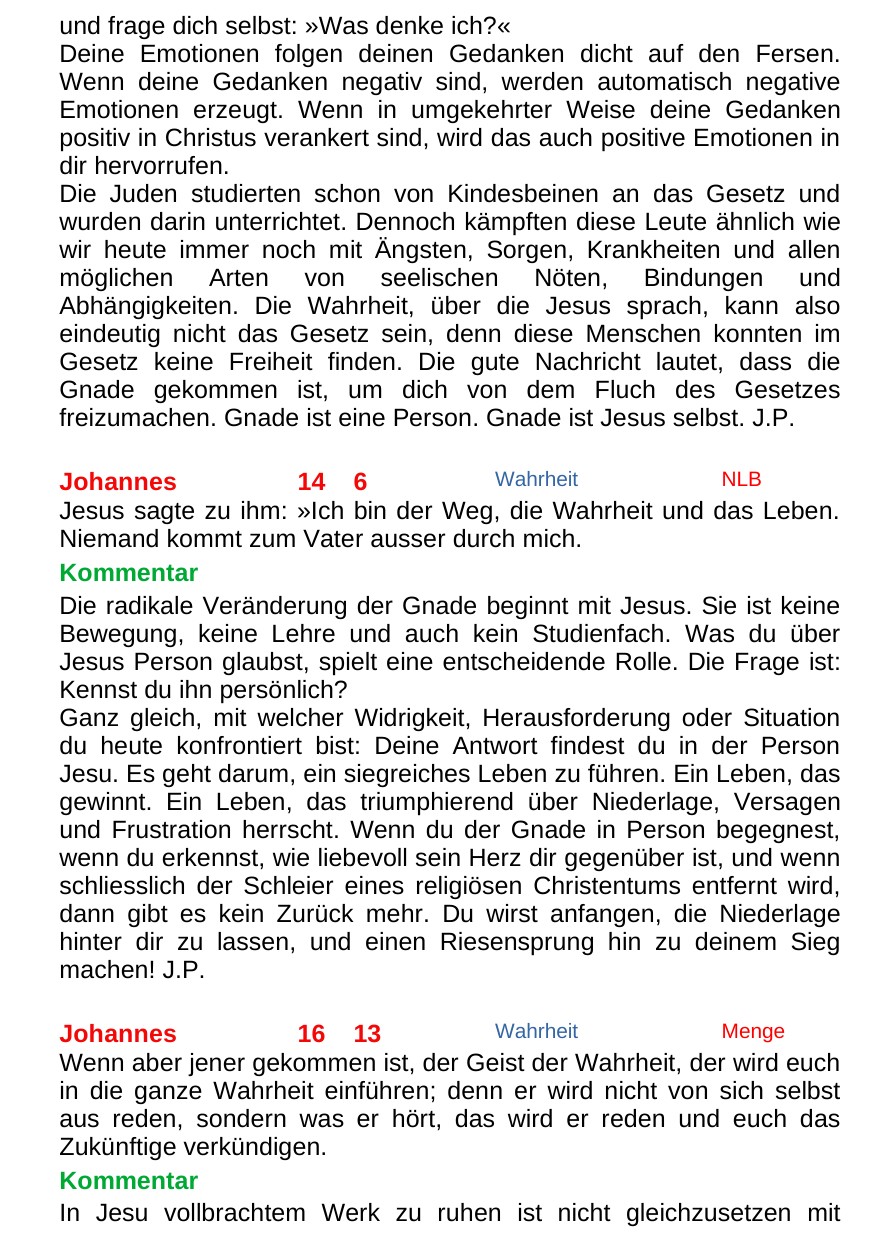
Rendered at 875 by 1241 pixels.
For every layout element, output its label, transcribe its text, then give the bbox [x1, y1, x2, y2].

table_cell [59, 1161, 844, 1167]
table_cell [342, 1167, 353, 1196]
table_cell [427, 1167, 495, 1196]
table_cell In Jesu vollbrachtem Werk zu ruhen ist nicht gleichzusetzen mit [59, 1199, 842, 1228]
table_cell Wahrheit [495, 468, 677, 497]
table_cell [427, 1020, 495, 1049]
table_cell [721, 559, 842, 589]
table_cell [342, 468, 353, 497]
table_cell Johannes [59, 1020, 297, 1049]
table_cell [427, 468, 495, 497]
table_cell [677, 1020, 721, 1049]
table_cell 13 [353, 1020, 427, 1049]
table_cell 14 [298, 468, 342, 497]
table_cell Menge [721, 1020, 844, 1049]
table_cell Wenn aber jener gekommen ist, der Geist der Wahrheit, der wird euch in die ganze Wahrheit einführen; denn er wird nicht von sich selbst aus reden, sondern was er hört, das wird er reden und euch das Zukünftige verkündigen. [59, 1049, 842, 1161]
table_cell [677, 468, 721, 497]
table_cell [206, 1167, 297, 1196]
table_cell [495, 559, 677, 589]
table_cell [677, 559, 721, 589]
table_cell [206, 559, 297, 589]
table_cell [342, 1020, 353, 1049]
table_cell [59, 432, 844, 468]
table_cell [677, 1167, 721, 1196]
table_cell 6 [353, 468, 427, 497]
table_cell [59, 984, 844, 1019]
table_cell [342, 559, 353, 589]
table_cell Wahrheit [495, 1020, 677, 1049]
table_cell Kommentar [59, 559, 206, 589]
table_cell [298, 559, 342, 589]
table_cell [59, 553, 844, 559]
table_cell Johannes [59, 468, 297, 497]
table_cell [427, 559, 495, 589]
table_cell [353, 1167, 427, 1196]
table_cell Die radikale Veränderung der Gnade beginnt mit Jesus. Sie ist keine Bewegung, keine Lehre und auch kein Studienfach. Was du über Jesus Person glaubst, spielt eine entscheidende Rolle. Die Frage ist: Kennst du ihn persönlich? Ganz gleich, mit welcher Widrigkeit, Herausforderung oder Situation du heute konfrontiert bist: Deine Antwort findest du in der Person Jesu. Es geht darum, ein siegreiches Leben zu führen. Ein Leben, das gewinnt. Ein Leben, das triumphierend über Niederlage, Versagen und Frustration herrscht. Wenn du der Gnade in Person begegnest, wenn du erkennst, wie liebevoll sein Herz dir gegenüber ist, und wenn schliesslich der Schleier eines religiösen Christentums entfernt wird, dann gibt es kein Zurück mehr. Du wirst anfangen, die Niederlage hinter dir zu lassen, und einen Riesensprung hin zu deinem Sieg machen! J.P. [59, 592, 842, 984]
table_cell Kommentar [59, 1167, 206, 1196]
table_cell 16 [298, 1020, 342, 1049]
table_cell [495, 1167, 677, 1196]
table_cell Jesus sagte zu ihm: »Ich bin der Weg, die Wahrheit und das Leben. Niemand kommt zum Vater ausser durch mich. [59, 497, 842, 553]
table_cell [298, 1167, 342, 1196]
table_cell NLB [721, 468, 844, 497]
table_cell und frage dich selbst: »Was denke ich?« Deine Emotionen folgen deinen Gedanken dicht auf den Fersen. Wenn deine Gedanken negativ sind, werden automatisch negative Emotionen erzeugt. Wenn in umgekehrter Weise deine Gedanken positiv in Christus verankert sind, wird das auch positive Emotionen in dir hervorrufen. Die Juden studierten schon von Kindesbeinen an das Gesetz und wurden darin unterrichtet. Dennoch kämpften diese Leute ähnlich wie wir heute immer noch mit Ängsten, Sorgen, Krankheiten und allen möglichen Arten von seelischen Nöten, Bindungen und Abhängigkeiten. Die Wahrheit, über die Jesus sprach, kann also eindeutig nicht das Gesetz sein, denn diese Menschen konnten im Gesetz keine Freiheit finden. Die gute Nachricht lautet, dass die Gnade gekommen ist, um dich von dem Fluch des Gesetzes freizumachen. Gnade ist eine Person. Gnade ist Jesus selbst. J.P. [59, 12, 842, 432]
table_cell [353, 559, 427, 589]
table_cell [721, 1167, 842, 1196]
